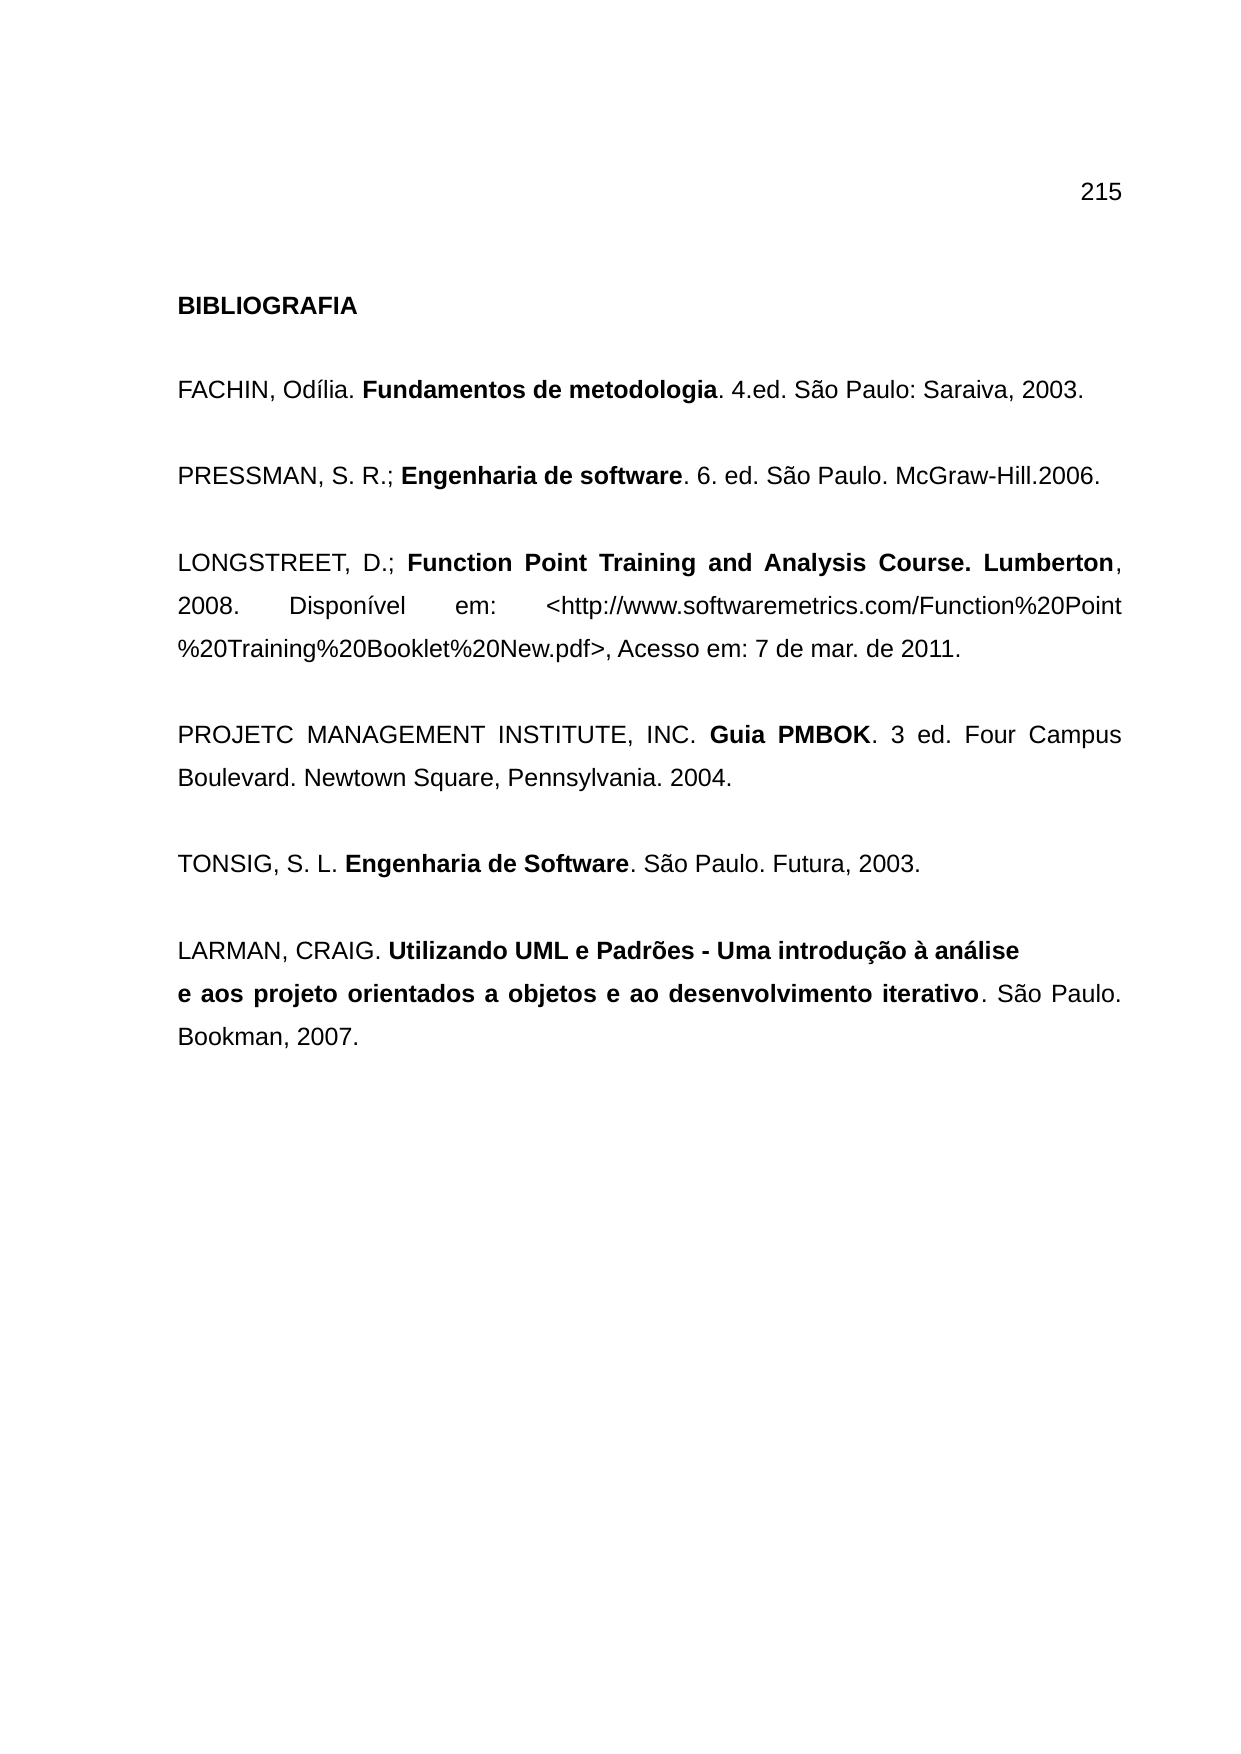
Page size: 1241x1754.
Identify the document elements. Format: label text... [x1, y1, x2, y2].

text FACHIN, Odília. Fundamentos de metodologia. 4.ed. São Paulo: Saraiva, 2003. [177, 375, 1122, 404]
text LARMAN, CRAIG. Utilizando UML e Padrões - Uma introdução à análise [177, 936, 1122, 964]
text PROJETC MANAGEMENT INSTITUTE, INC. Guia PMBOK. 3 ed. Four Campus Boulevard. Newtown Square, Pennsylvania. 2004. [177, 720, 1122, 792]
text TONSIG, S. L. Engenharia de Software. São Paulo. Futura, 2003. [177, 849, 1122, 878]
text LONGSTREET, D.; Function Point Training and Analysis Course. Lumberton, 2008. Disponível em: <http://www.softwaremetrics.com/Function%20Point%20Training%20Booklet%20New.pdf>, Acesso em: 7 de mar. de 2011. [177, 548, 1122, 663]
text PRESSMAN, S. R.; Engenharia de software. 6. ed. São Paulo. McGraw-Hill.2006. [177, 461, 1122, 490]
subtitle BIBLIOGRAFIA [177, 291, 1122, 319]
text e aos projeto orientados a objetos e ao desenvolvimento iterativo. São Paulo. Bookman, 2007. [177, 979, 1122, 1051]
